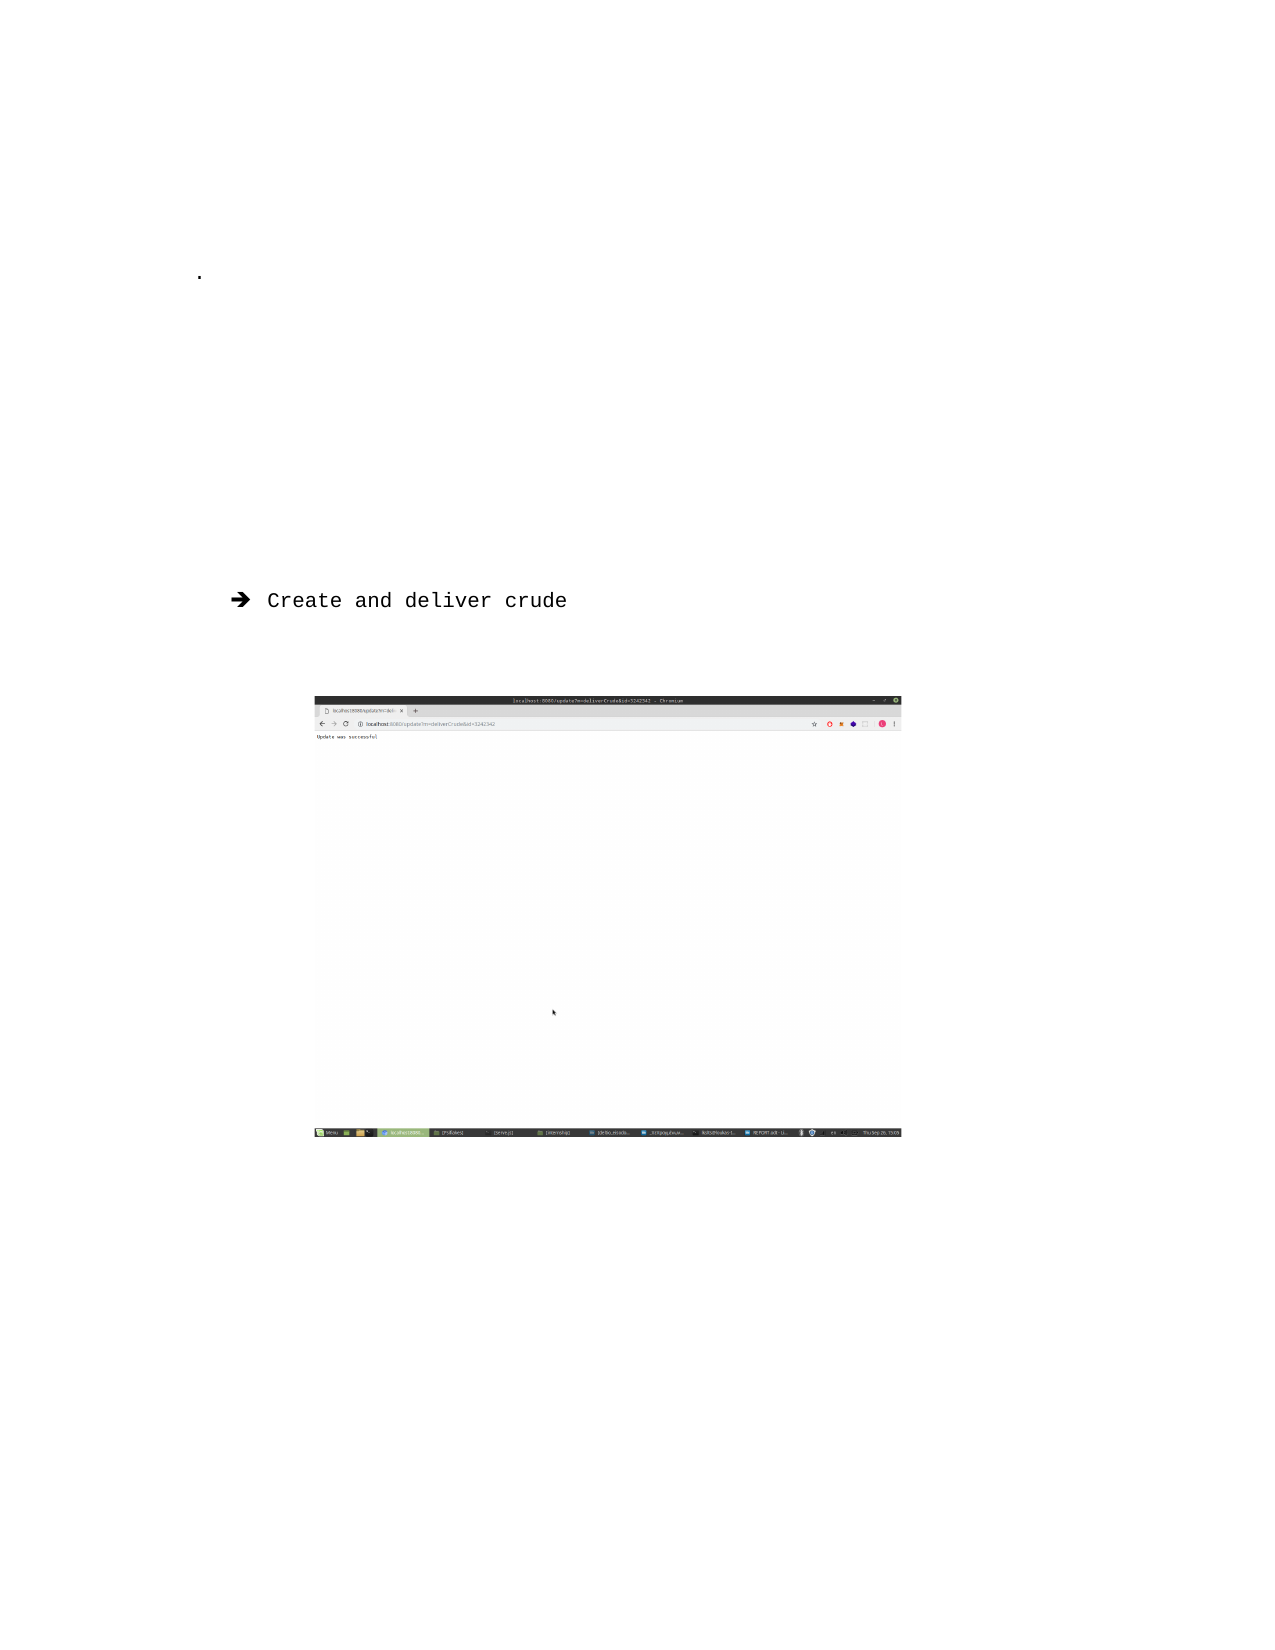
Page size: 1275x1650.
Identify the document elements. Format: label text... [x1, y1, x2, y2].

list Create and deliver crude [229, 590, 1157, 614]
picture [314, 696, 902, 1137]
